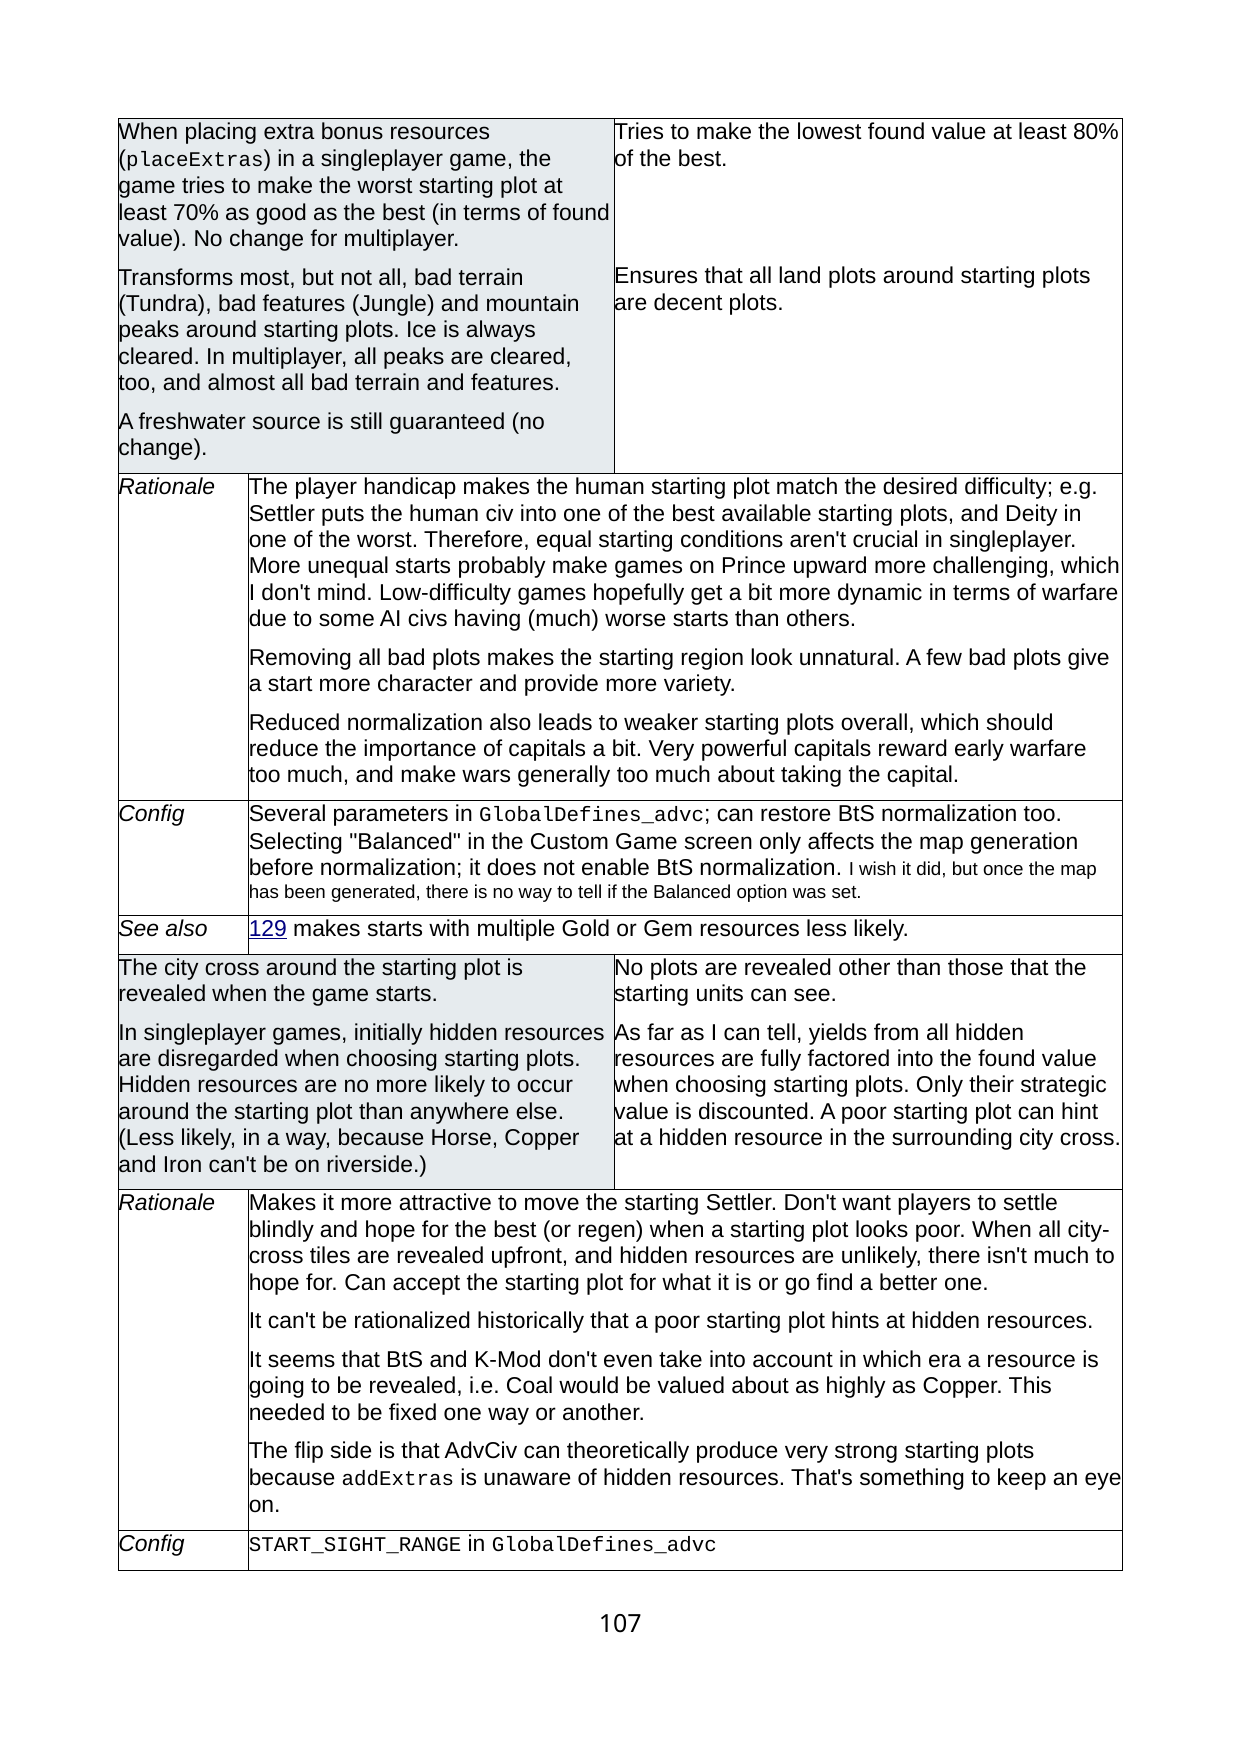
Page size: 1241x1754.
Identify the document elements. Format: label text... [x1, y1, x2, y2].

table_cell 129 makes starts with multiple Gold or Gem resources less likely. [249, 916, 1122, 953]
table_cell Tries to make the lowest found value at least 80% of the best. Ensures that all land plots around starting plots are decent plots. [615, 119, 1122, 473]
table_cell No plots are revealed other than those that the starting units can see. As far as I can tell, yields from all hidden resources are fully factored into the found value when choosing starting plots. Only their strategic value is discounted. A poor starting plot can hint at a hidden resource in the surrounding city cross. [615, 955, 1122, 1189]
table_cell When placing extra bonus resources (placeExtras) in a singleplayer game, the game tries to make the worst starting plot at least 70% as good as the best (in terms of found value). No change for multiplayer. Transforms most, but not all, bad terrain (Tundra), bad features (Jungle) and mountain peaks around starting plots. Ice is always cleared. In multiplayer, all peaks are cleared, too, and almost all bad terrain and features. A freshwater source is still guaranteed (no change). [119, 119, 614, 473]
table_cell The city cross around the starting plot is revealed when the game starts. In singleplayer games, initially hidden resources are disregarded when choosing starting plots. Hidden resources are no more likely to occur around the starting plot than anywhere else. (Less likely, in a way, because Horse, Copper and Iron can't be on riverside.) [119, 955, 614, 1189]
table_cell See also [119, 916, 248, 953]
table_cell Several parameters in GlobalDefines_advc; can restore BtS normalization too. Selecting "Balanced" in the Custom Game screen only affects the map generation before normalization; it does not enable BtS normalization. I wish it did, but once the map has been generated, there is no way to tell if the Balanced option was set. [249, 801, 1122, 915]
table_cell START_SIGHT_RANGE in GlobalDefines_advc [249, 1531, 1122, 1570]
table_cell Rationale [119, 1190, 248, 1530]
table_cell Makes it more attractive to move the starting Settler. Don't want players to settle blindly and hope for the best (or regen) when a starting plot looks poor. When all city-cross tiles are revealed upfront, and hidden resources are unlikely, there isn't much to hope for. Can accept the starting plot for what it is or go find a better one. It can't be rationalized historically that a poor starting plot hints at hidden resources. It seems that BtS and K-Mod don't even take into account in which era a resource is going to be revealed, i.e. Coal would be valued about as highly as Copper. This needed to be fixed one way or another. The flip side is that AdvCiv can theoretically produce very strong starting plots because addExtras is unaware of hidden resources. That's something to keep an eye on. [249, 1190, 1122, 1530]
table_cell Rationale [119, 474, 248, 800]
table_cell The player handicap makes the human starting plot match the desired difficulty; e.g. Settler puts the human civ into one of the best available starting plots, and Deity in one of the worst. Therefore, equal starting conditions aren't crucial in singleplayer. More unequal starts probably make games on Prince upward more challenging, which I don't mind. Low-difficulty games hopefully get a bit more dynamic in terms of warfare due to some AI civs having (much) worse starts than others. Removing all bad plots makes the starting region look unnatural. A few bad plots give a start more character and provide more variety. Reduced normalization also leads to weaker starting plots overall, which should reduce the importance of capitals a bit. Very powerful capitals reward early warfare too much, and make wars generally too much about taking the capital. [249, 474, 1122, 800]
table_cell Config [119, 801, 248, 915]
table_cell Config [119, 1531, 248, 1570]
